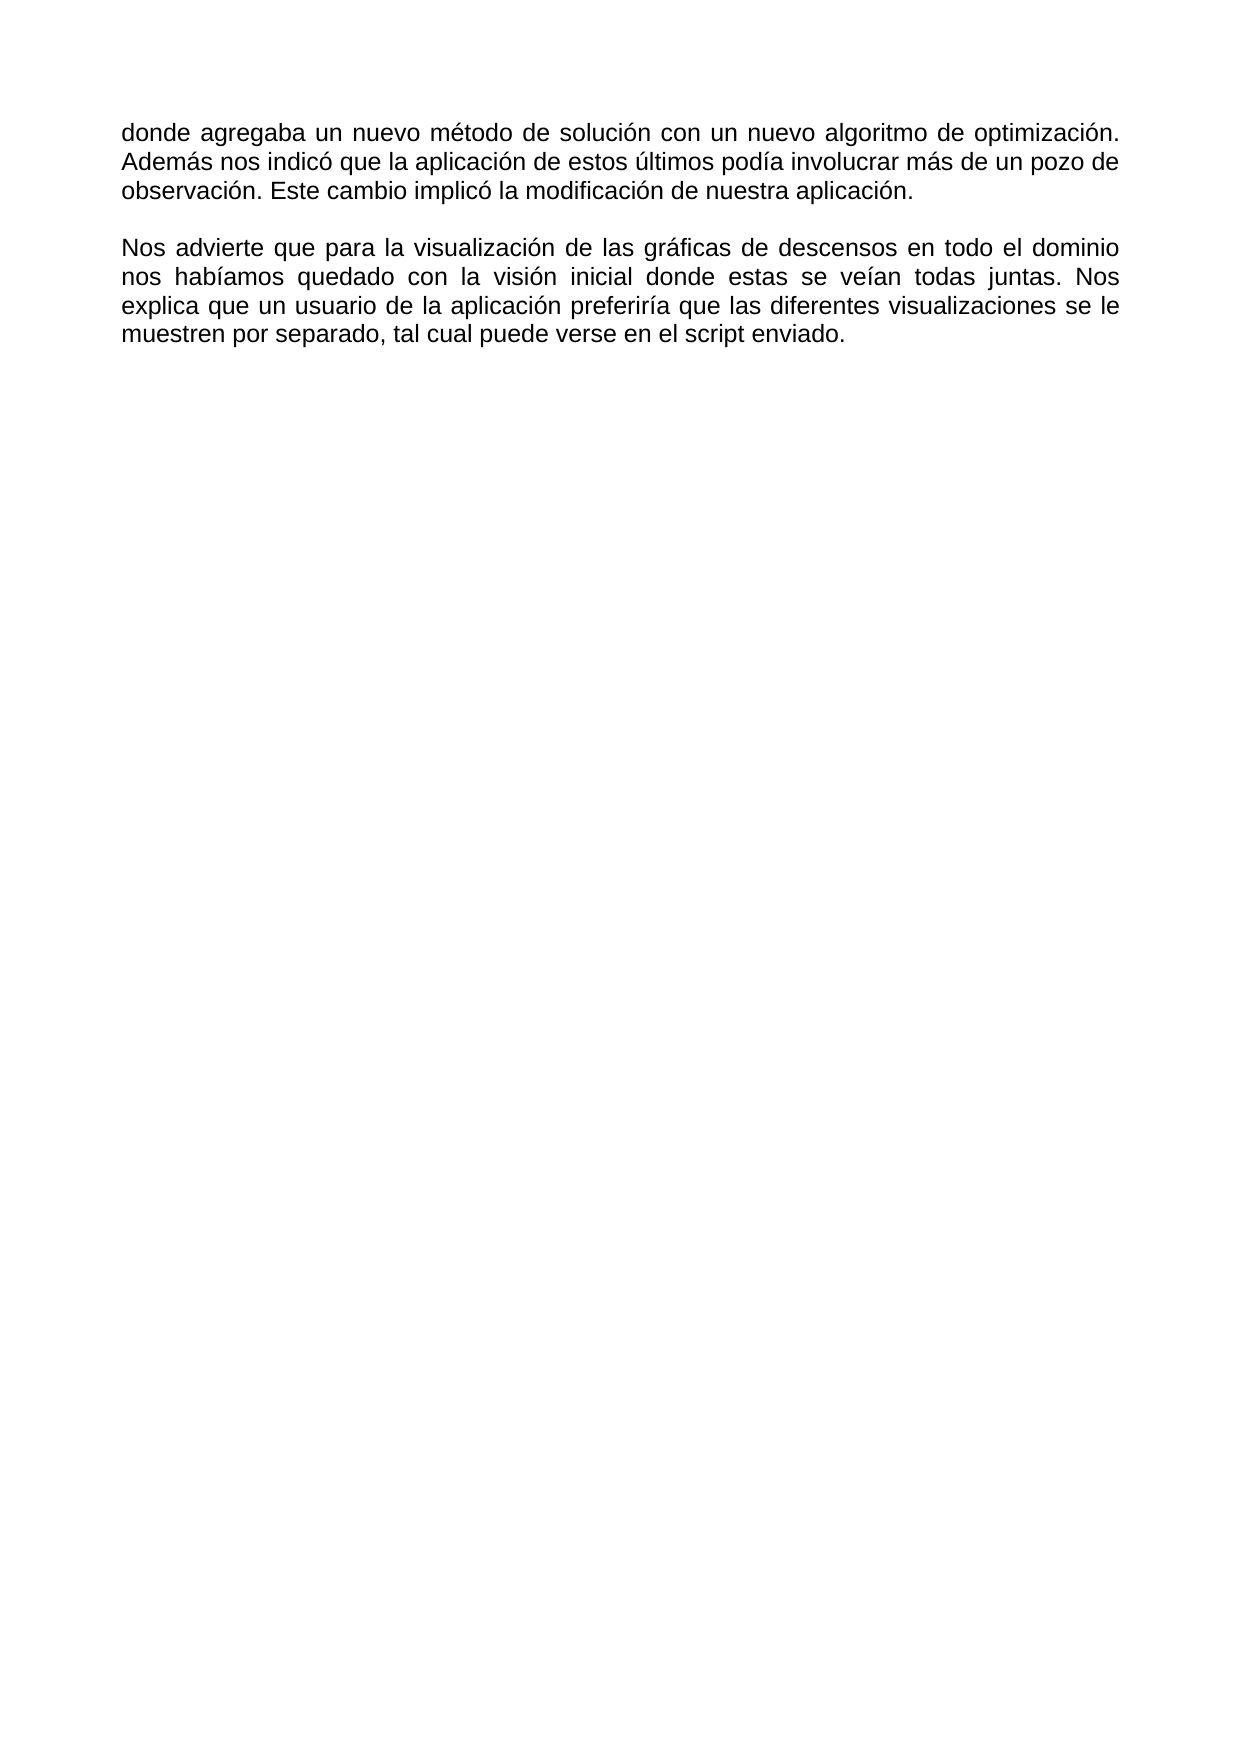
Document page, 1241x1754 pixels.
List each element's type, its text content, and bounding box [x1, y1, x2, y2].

text donde agregaba un nuevo método de solución con un nuevo algoritmo de optimización. Además nos indicó que la aplicación de estos últimos podía involucrar más de un pozo de observación. Este cambio implicó la modificación de nuestra aplicación. [121, 118, 1122, 204]
text Nos advierte que para la visualización de las gráficas de descensos en todo el dominio nos habíamos quedado con la visión inicial donde estas se veían todas juntas. Nos explica que un usuario de la aplicación preferiría que las diferentes visualizaciones se le muestren por separado, tal cual puede verse en el script enviado. [121, 233, 1122, 348]
